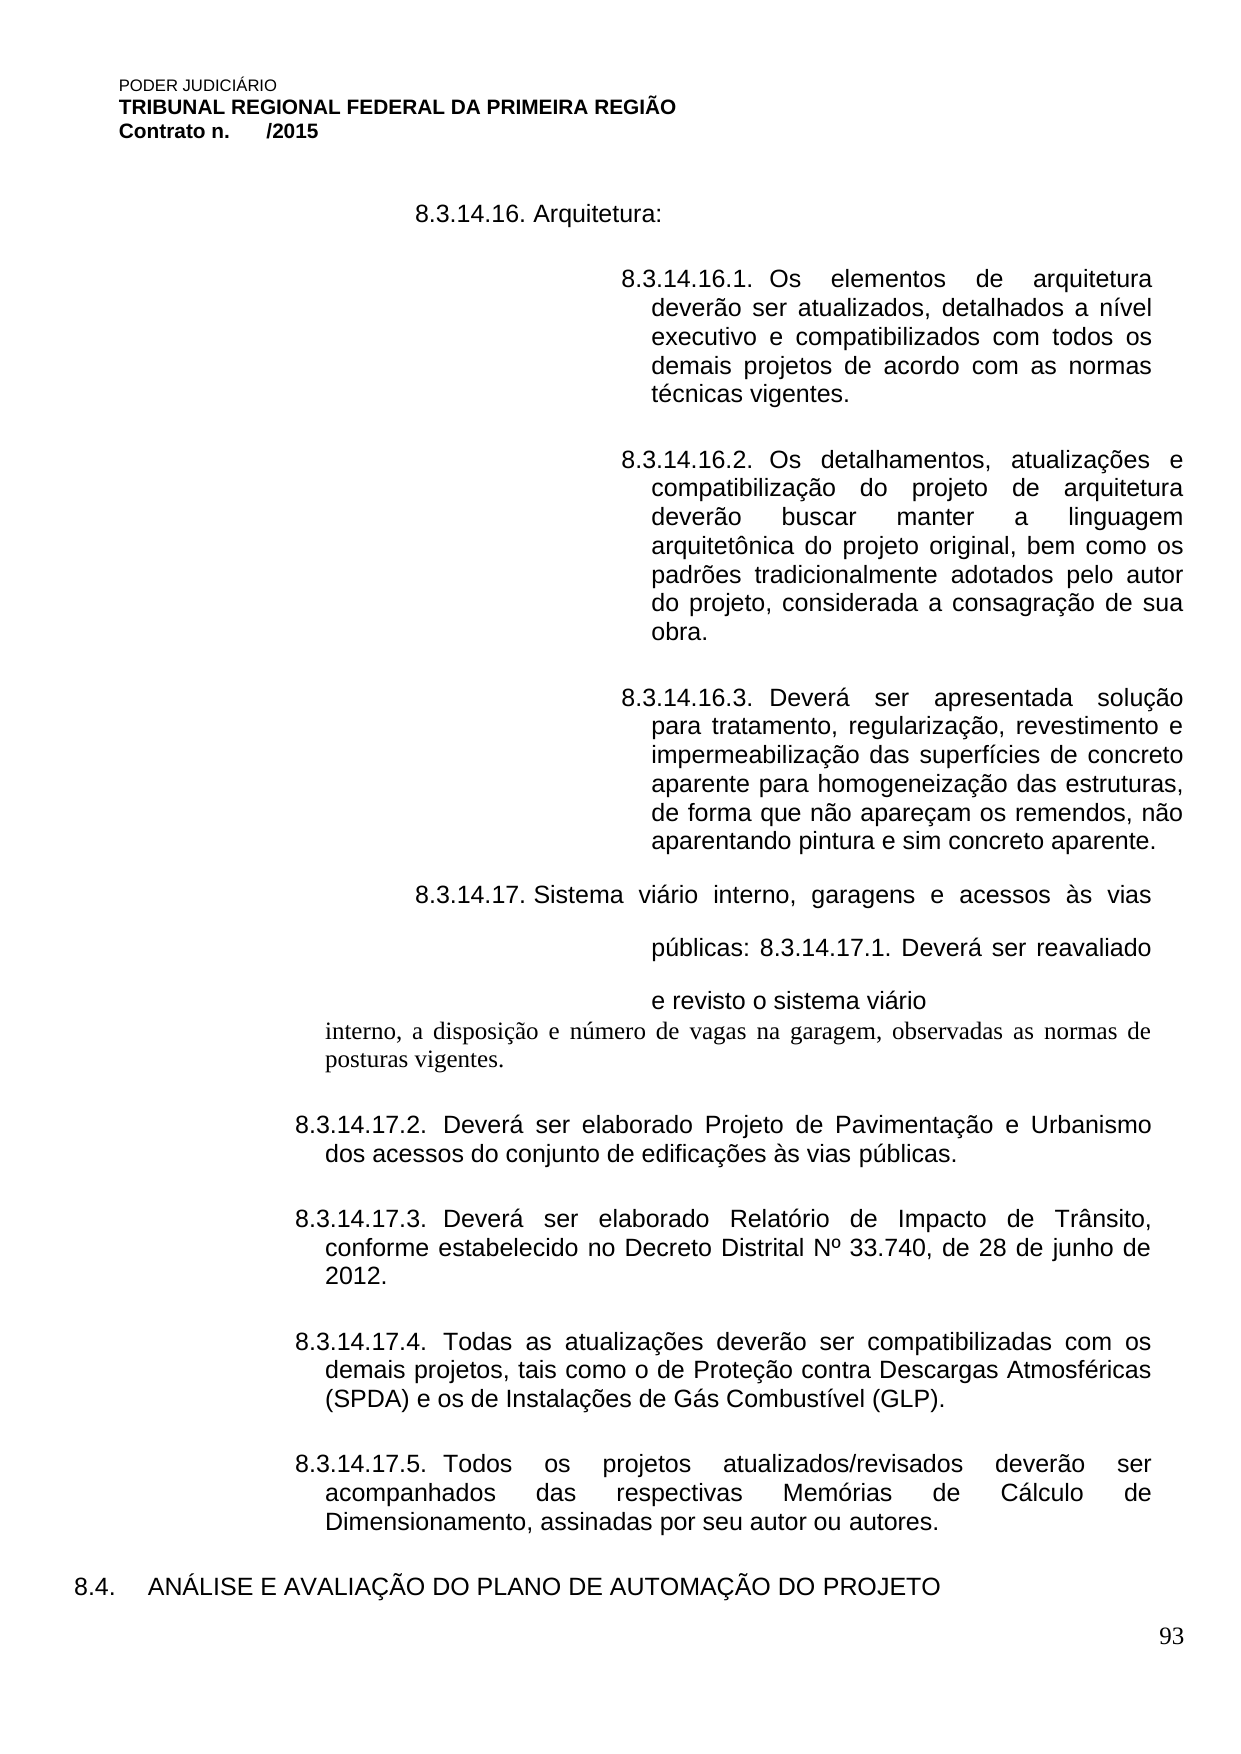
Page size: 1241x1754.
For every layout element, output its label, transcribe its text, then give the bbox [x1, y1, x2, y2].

list Deverá ser elaborado Relatório de Impacto de Trânsito, conforme estabelecido no Decreto Distrital Nº 33.740, de 28 de junho de 2012. [177, 1204, 1152, 1290]
list Todas as atualizações deverão ser compatibilizadas com os demais projetos, tais como o de Proteção contra Descargas Atmosféricas (SPDA) e os de Instalações de Gás Combustível (GLP). [177, 1327, 1153, 1413]
list Sistema viário interno, garagens e acessos às vias públicas: 8.3.14.17.1. Deverá ser reavaliado e revisto o sistema viário [415, 856, 1152, 1015]
list Os elementos de arquitetura deverão ser atualizados, detalhados a nível executivo e compatibilizados com todos os demais projetos de acordo com as normas técnicas vigentes. [503, 264, 1153, 408]
list ANÁLISE E AVALIAÇÃO DO PLANO DE AUTOMAÇÃO DO PROJETO [74, 1572, 1184, 1601]
list Os detalhamentos, atualizações e compatibilização do projeto de arquitetura deverão buscar manter a linguagem arquitetônica do projeto original, bem como os padrões tradicionalmente adotados pelo autor do projeto, considerada a consagração de sua obra. [503, 445, 1184, 646]
list Deverá ser elaborado Projeto de Pavimentação e Urbanismo dos acessos do conjunto de edificações às vias públicas. [177, 1110, 1152, 1167]
list Deverá ser apresentada solução para tratamento, regularização, revestimento e impermeabilização das superfícies de concreto aparente para homogeneização das estruturas, de forma que não apareçam os remendos, não aparentando pintura e sim concreto aparente. [503, 683, 1184, 855]
list Arquitetura: [415, 199, 1184, 228]
list Todos os projetos atualizados/revisados deverão ser acompanhados das respectivas Memórias de Cálculo de Dimensionamento, assinadas por seu autor ou autores. [177, 1449, 1152, 1536]
text interno, a disposição e número de vagas na garagem, observadas as normas de posturas vigentes. [325, 1016, 1153, 1073]
